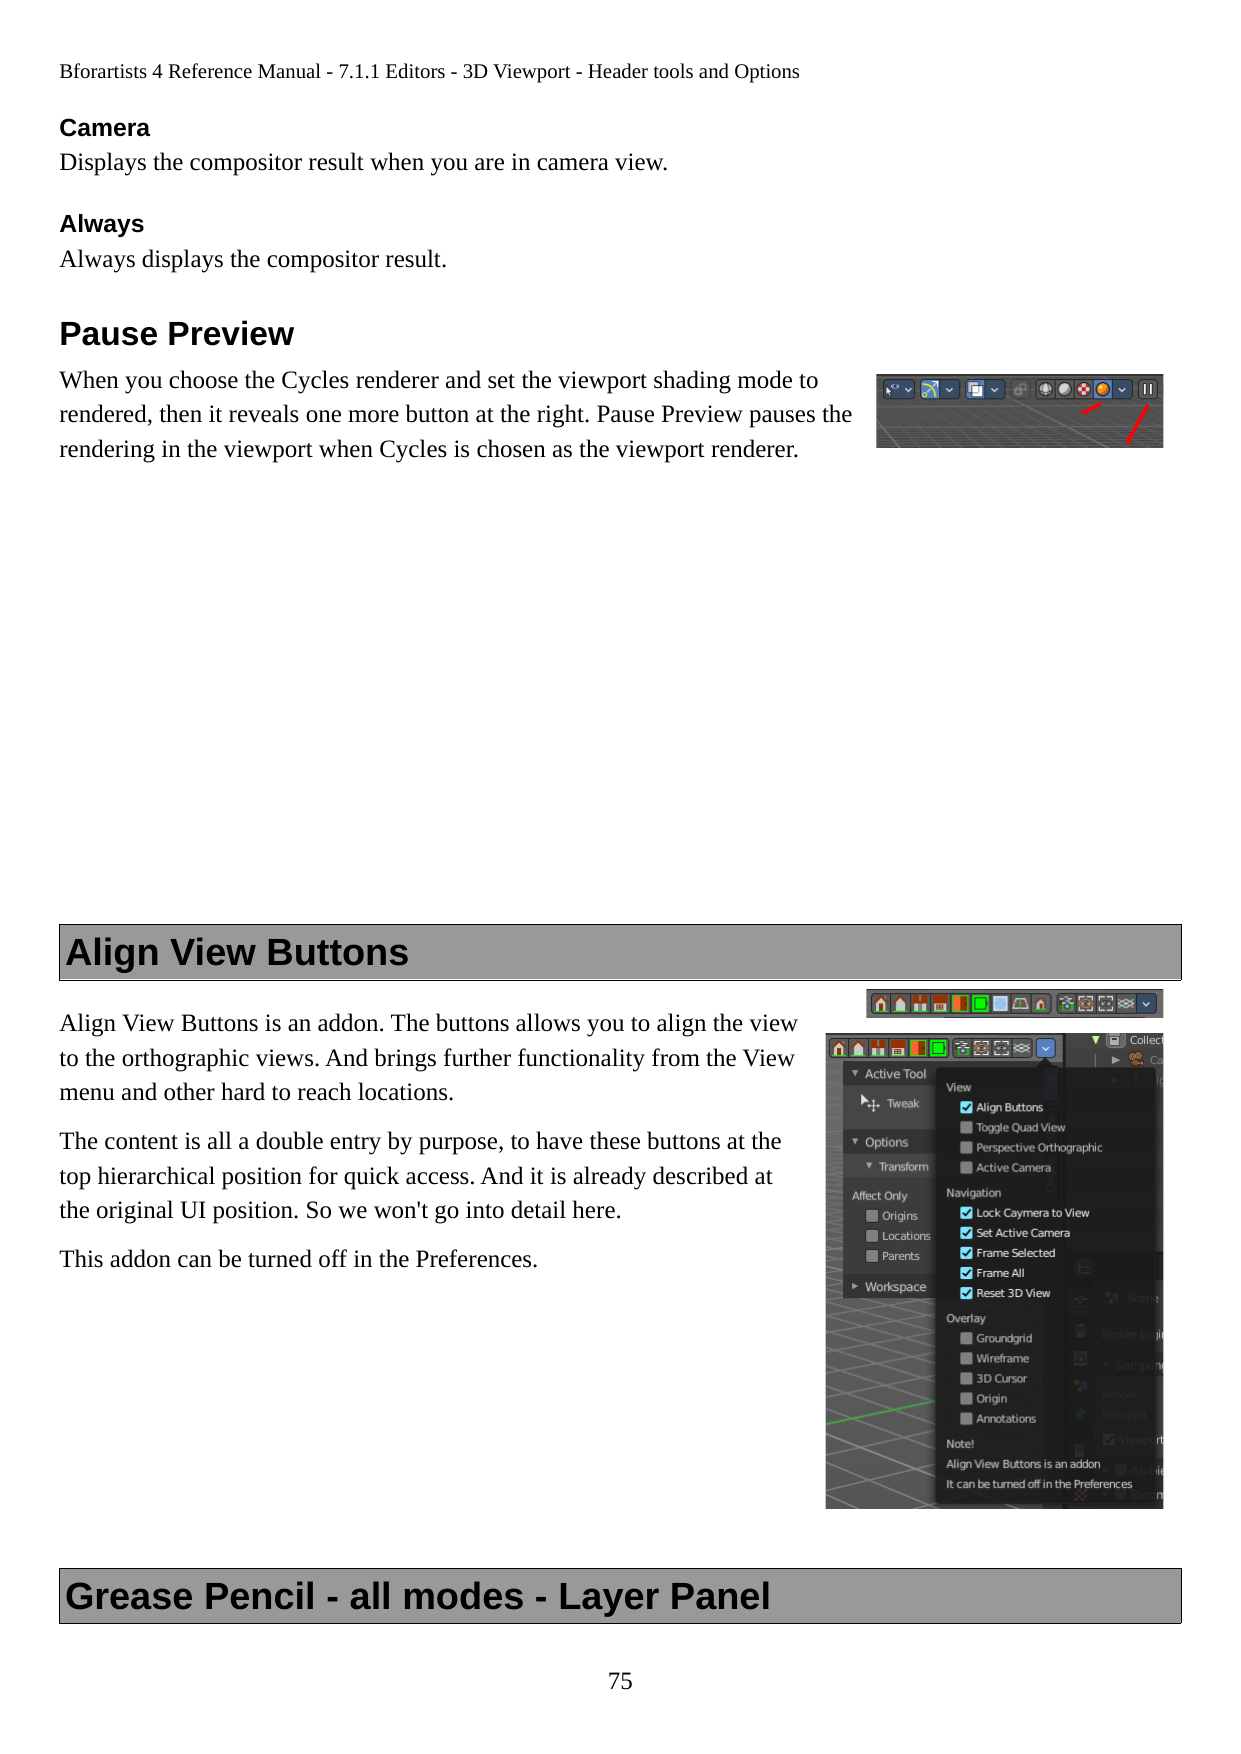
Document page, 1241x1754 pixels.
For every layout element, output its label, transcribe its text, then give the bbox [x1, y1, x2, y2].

subtitle Camera [59, 113, 1181, 141]
text Always displays the compositor result. [59, 244, 1181, 272]
table_header Grease Pencil - all modes - Layer Panel [60, 1569, 1181, 1623]
picture [866, 989, 1164, 1018]
text Displays the compositor result when you are in camera view. [59, 147, 1181, 176]
picture [825, 1033, 1164, 1509]
text When you choose the Cycles renderer and set the viewport shading mode to rendered, then it reveals one more button at the right. Pause Preview pauses the rendering in the viewport when Cycles is chosen as the viewport renderer. [59, 365, 1181, 462]
subtitle Pause Preview [59, 314, 1181, 352]
subtitle Always [59, 209, 1181, 237]
text This addon can be turned off in the Preferences. [59, 1244, 825, 1273]
table_header Align View Buttons [60, 925, 1181, 979]
text Align View Buttons is an addon. The buttons allows you to align the view to the orthographic views. And brings further functionality from the View menu and other hard to reach locations. [59, 1008, 1181, 1106]
picture [876, 374, 1164, 448]
text The content is all a double entry by purpose, to have these buttons at the top hierarchical position for quick access. And it is already described at the original UI position. So we won't go into detail here. [59, 1126, 825, 1224]
